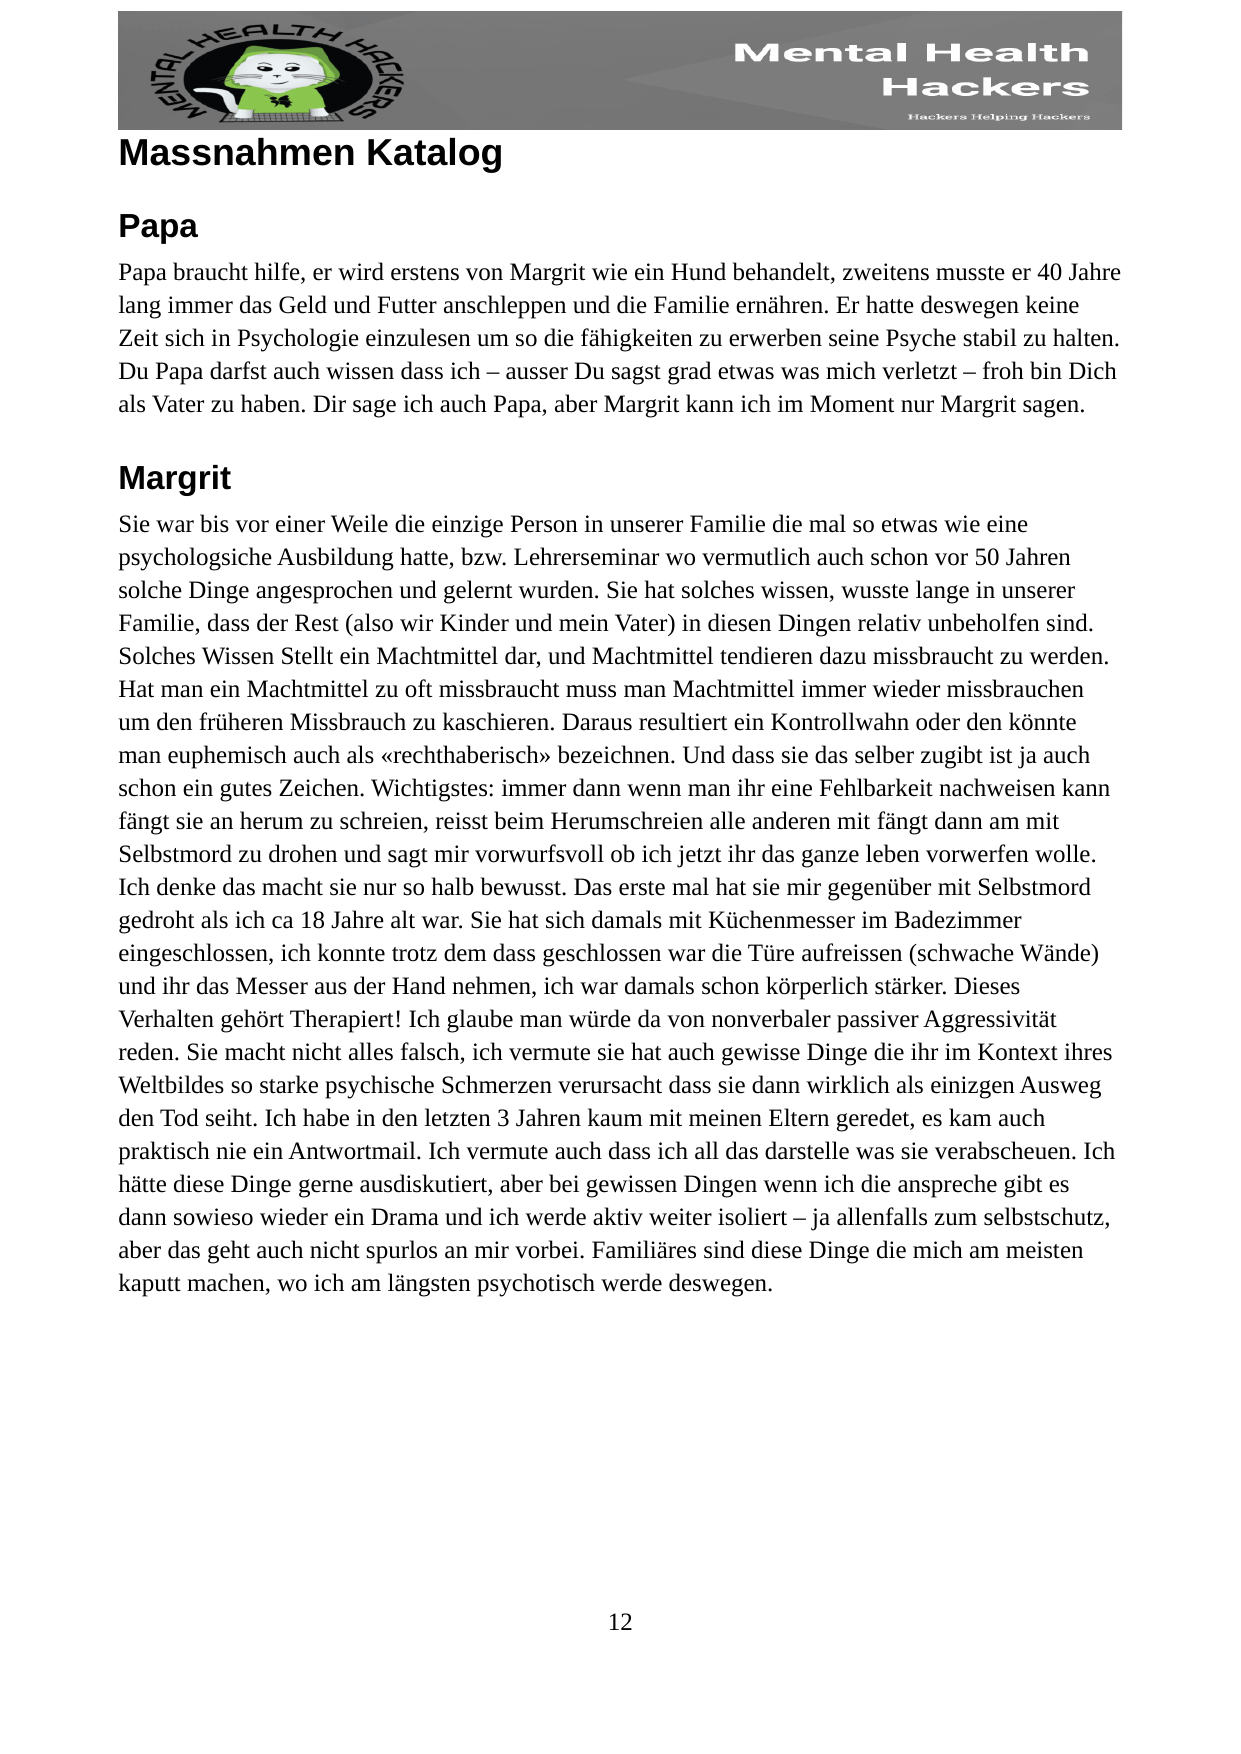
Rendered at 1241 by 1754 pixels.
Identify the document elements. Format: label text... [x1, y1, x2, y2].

picture [118, 11, 1123, 130]
subtitle Massnahmen Katalog [118, 130, 1122, 173]
subtitle Margrit [118, 458, 1122, 496]
subtitle Papa [118, 206, 1122, 245]
text Sie war bis vor einer Weile die einzige Person in unserer Familie die mal so etwas wie eine psychologsiche Ausbildung hatte, bzw. Lehrerseminar wo vermutlich auch schon vor 50 Jahren solche Dinge angesprochen und gelernt wurden. Sie hat solches wissen, wusste lange in unserer Familie, dass der Rest (also wir Kinder und mein Vater) in diesen Dingen relativ unbeholfen sind. Solches Wissen Stellt ein Machtmittel dar, und Machtmittel tendieren dazu missbraucht zu werden. Hat man ein Machtmittel zu oft missbraucht muss man Machtmittel immer wieder missbrauchen um den früheren Missbrauch zu kaschieren. Daraus resultiert ein Kontrollwahn oder den könnte man euphemisch auch als «rechthaberisch» bezeichnen. Und dass sie das selber zugibt ist ja auch schon ein gutes Zeichen. Wichtigstes: immer dann wenn man ihr eine Fehlbarkeit nachweisen kann fängt sie an herum zu schreien, reisst beim Herumschreien alle anderen mit fängt dann am mit Selbstmord zu drohen und sagt mir vorwurfsvoll ob ich jetzt ihr das ganze leben vorwerfen wolle. Ich denke das macht sie nur so halb bewusst. Das erste mal hat sie mir gegenüber mit Selbstmord gedroht als ich ca 18 Jahre alt war. Sie hat sich damals mit Küchenmesser im Badezimmer eingeschlossen, ich konnte trotz dem dass geschlossen war die Türe aufreissen (schwache Wände) und ihr das Messer aus der Hand nehmen, ich war damals schon körperlich stärker. Dieses Verhalten gehört Therapiert! Ich glaube man würde da von nonverbaler passiver Aggressivität reden. Sie macht nicht alles falsch, ich vermute sie hat auch gewisse Dinge die ihr im Kontext ihres Weltbildes so starke psychische Schmerzen verursacht dass sie dann wirklich als einizgen Ausweg den Tod seiht. Ich habe in den letzten 3 Jahren kaum mit meinen Eltern geredet, es kam auch praktisch nie ein Antwortmail. Ich vermute auch dass ich all das darstelle was sie verabscheuen. Ich hätte diese Dinge gerne ausdiskutiert, aber bei gewissen Dingen wenn ich die anspreche gibt es dann sowieso wieder ein Drama und ich werde aktiv weiter isoliert – ja allenfalls zum selbstschutz, aber das geht auch nicht spurlos an mir vorbei. Familiäres sind diese Dinge die mich am meisten kaputt machen, wo ich am längsten psychotisch werde deswegen. [118, 509, 1122, 1297]
text Papa braucht hilfe, er wird erstens von Margrit wie ein Hund behandelt, zweitens musste er 40 Jahre lang immer das Geld und Futter anschleppen und die Familie ernähren. Er hatte deswegen keine Zeit sich in Psychologie einzulesen um so die fähigkeiten zu erwerben seine Psyche stabil zu halten. Du Papa darfst auch wissen dass ich – ausser Du sagst grad etwas was mich verletzt – froh bin Dich als Vater zu haben. Dir sage ich auch Papa, aber Margrit kann ich im Moment nur Margrit sagen. [118, 257, 1122, 418]
